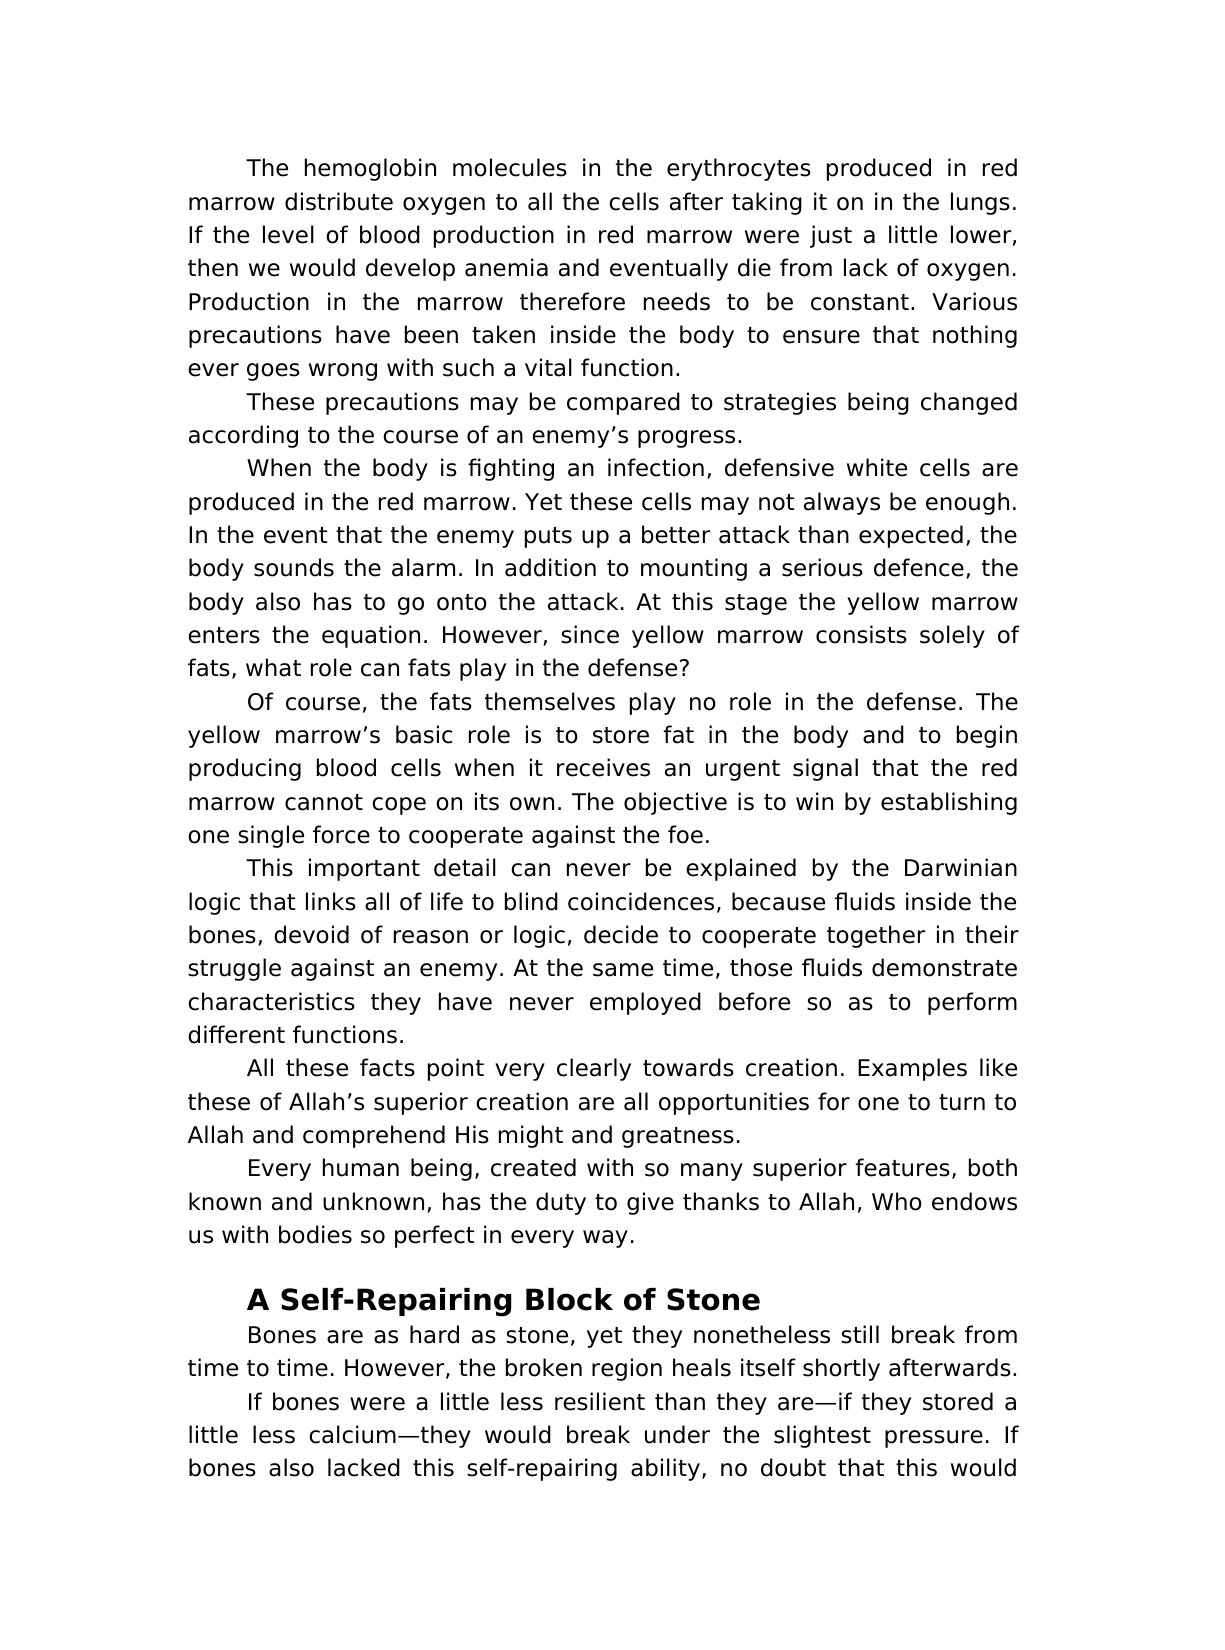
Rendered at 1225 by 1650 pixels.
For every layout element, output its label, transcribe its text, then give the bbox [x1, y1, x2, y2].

text All these facts point very clearly towards creation. Examples like these of Allah’s superior creation are all opportunities for one to turn to Allah and comprehend His might and greatness. [187, 1050, 1020, 1150]
text A Self-Repairing Block of Stone [187, 1283, 1020, 1317]
text The hemoglobin molecules in the erythrocytes produced in red marrow distribute oxygen to all the cells after taking it on in the lungs. If the level of blood production in red marrow were just a little lower, then we would develop anemia and eventually die from lack of oxygen. Production in the marrow therefore needs to be constant. Various precautions have been taken inside the body to ensure that nothing ever goes wrong with such a vital function. [187, 150, 1020, 383]
text Every human being, created with so many superior features, both known and unknown, has the duty to give thanks to Allah, Who endows us with bodies so perfect in every way. [187, 1150, 1020, 1250]
text Bones are as hard as stone, yet they nonetheless still break from time to time. However, the broken region heals itself shortly afterwards. [187, 1317, 1020, 1383]
text When the body is fighting an infection, defensive white cells are produced in the red marrow. Yet these cells may not always be enough. In the event that the enemy puts up a better attack than expected, the body sounds the alarm. In addition to mounting a serious defence, the body also has to go onto the attack. At this stage the yellow marrow enters the equation. However, since yellow marrow consists solely of fats, what role can fats play in the defense? [187, 450, 1020, 683]
text This important detail can never be explained by the Darwinian logic that links all of life to blind coincidences, because fluids inside the bones, devoid of reason or logic, decide to cooperate together in their struggle against an enemy. At the same time, those fluids demonstrate characteristics they have never employed before so as to perform different functions. [187, 850, 1020, 1050]
text These precautions may be compared to strategies being changed according to the course of an enemy’s progress. [187, 383, 1020, 450]
text If bones were a little less resilient than they are—if they stored a little less calcium—they would break under the slightest pressure. If bones also lacked this self-repairing ability, no doubt that this would [187, 1383, 1020, 1483]
text Of course, the fats themselves play no role in the defense. The yellow marrow’s basic role is to store fat in the body and to begin producing blood cells when it receives an urgent signal that the red marrow cannot cope on its own. The objective is to win by establishing one single force to cooperate against the foe. [187, 683, 1020, 850]
